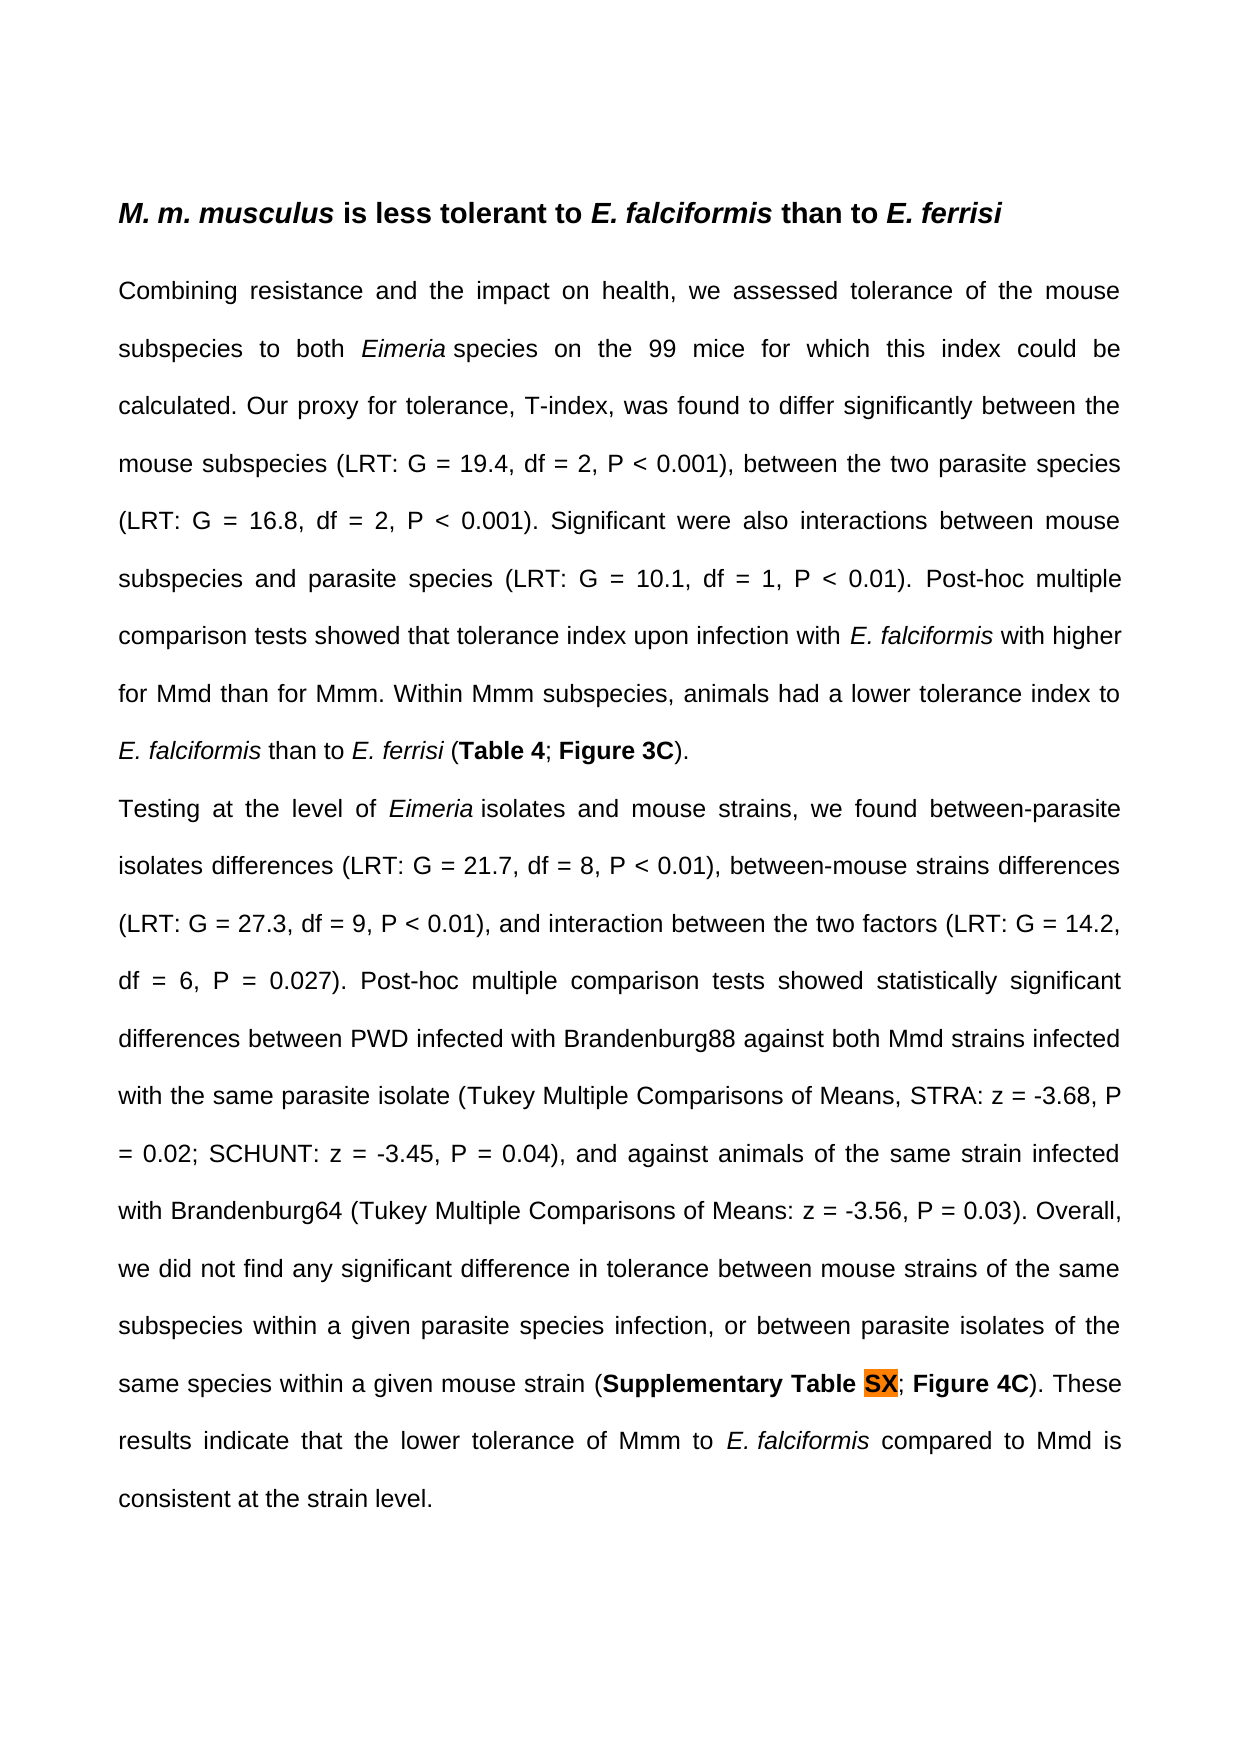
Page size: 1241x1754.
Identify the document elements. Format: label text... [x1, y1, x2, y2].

subtitle M. m. musculus is less tolerant to E. falciformis than to E. ferrisi [118, 196, 1122, 230]
text Testing at the level of Eimeria isolates and mouse strains, we found between-parasite isolates differences (LRT: G = 21.7, df = 8, P < 0.01), between-mouse strains differences (LRT: G = 27.3, df = 9, P < 0.01), and interaction between the two factors (LRT: G = 14.2, df = 6, P = 0.027). Post-hoc multiple comparison tests showed statistically significant differences between PWD infected with Brandenburg88 against both Mmd strains infected with the same parasite isolate (Tukey Multiple Comparisons of Means, STRA: z = -3.68, P = 0.02; SCHUNT: z = -3.45, P = 0.04), and against animals of the same strain infected with Brandenburg64 (Tukey Multiple Comparisons of Means: z = -3.56, P = 0.03). Overall, we did not find any significant difference in tolerance between mouse strains of the same subspecies within a given parasite species infection, or between parasite isolates of the same species within a given mouse strain (Supplementary Table SX; Figure 4C). These results indicate that the lower tolerance of Mmm to E. falciformis compared to Mmd is consistent at the strain level. [118, 793, 1122, 1512]
text Combining resistance and the impact on health, we assessed tolerance of the mouse subspecies to both Eimeria species on the 99 mice for which this index could be calculated. Our proxy for tolerance, T-index, was found to differ significantly between the mouse subspecies (LRT: G = 19.4, df = 2, P < 0.001), between the two parasite species (LRT: G = 16.8, df = 2, P < 0.001). Significant were also interactions between mouse subspecies and parasite species (LRT: G = 10.1, df = 1, P < 0.01). Post-hoc multiple comparison tests showed that tolerance index upon infection with E. falciformis with higher for Mmd than for Mmm. Within Mmm subspecies, animals had a lower tolerance index to E. falciformis than to E. ferrisi (Table 4; Figure 3C). [118, 276, 1122, 765]
